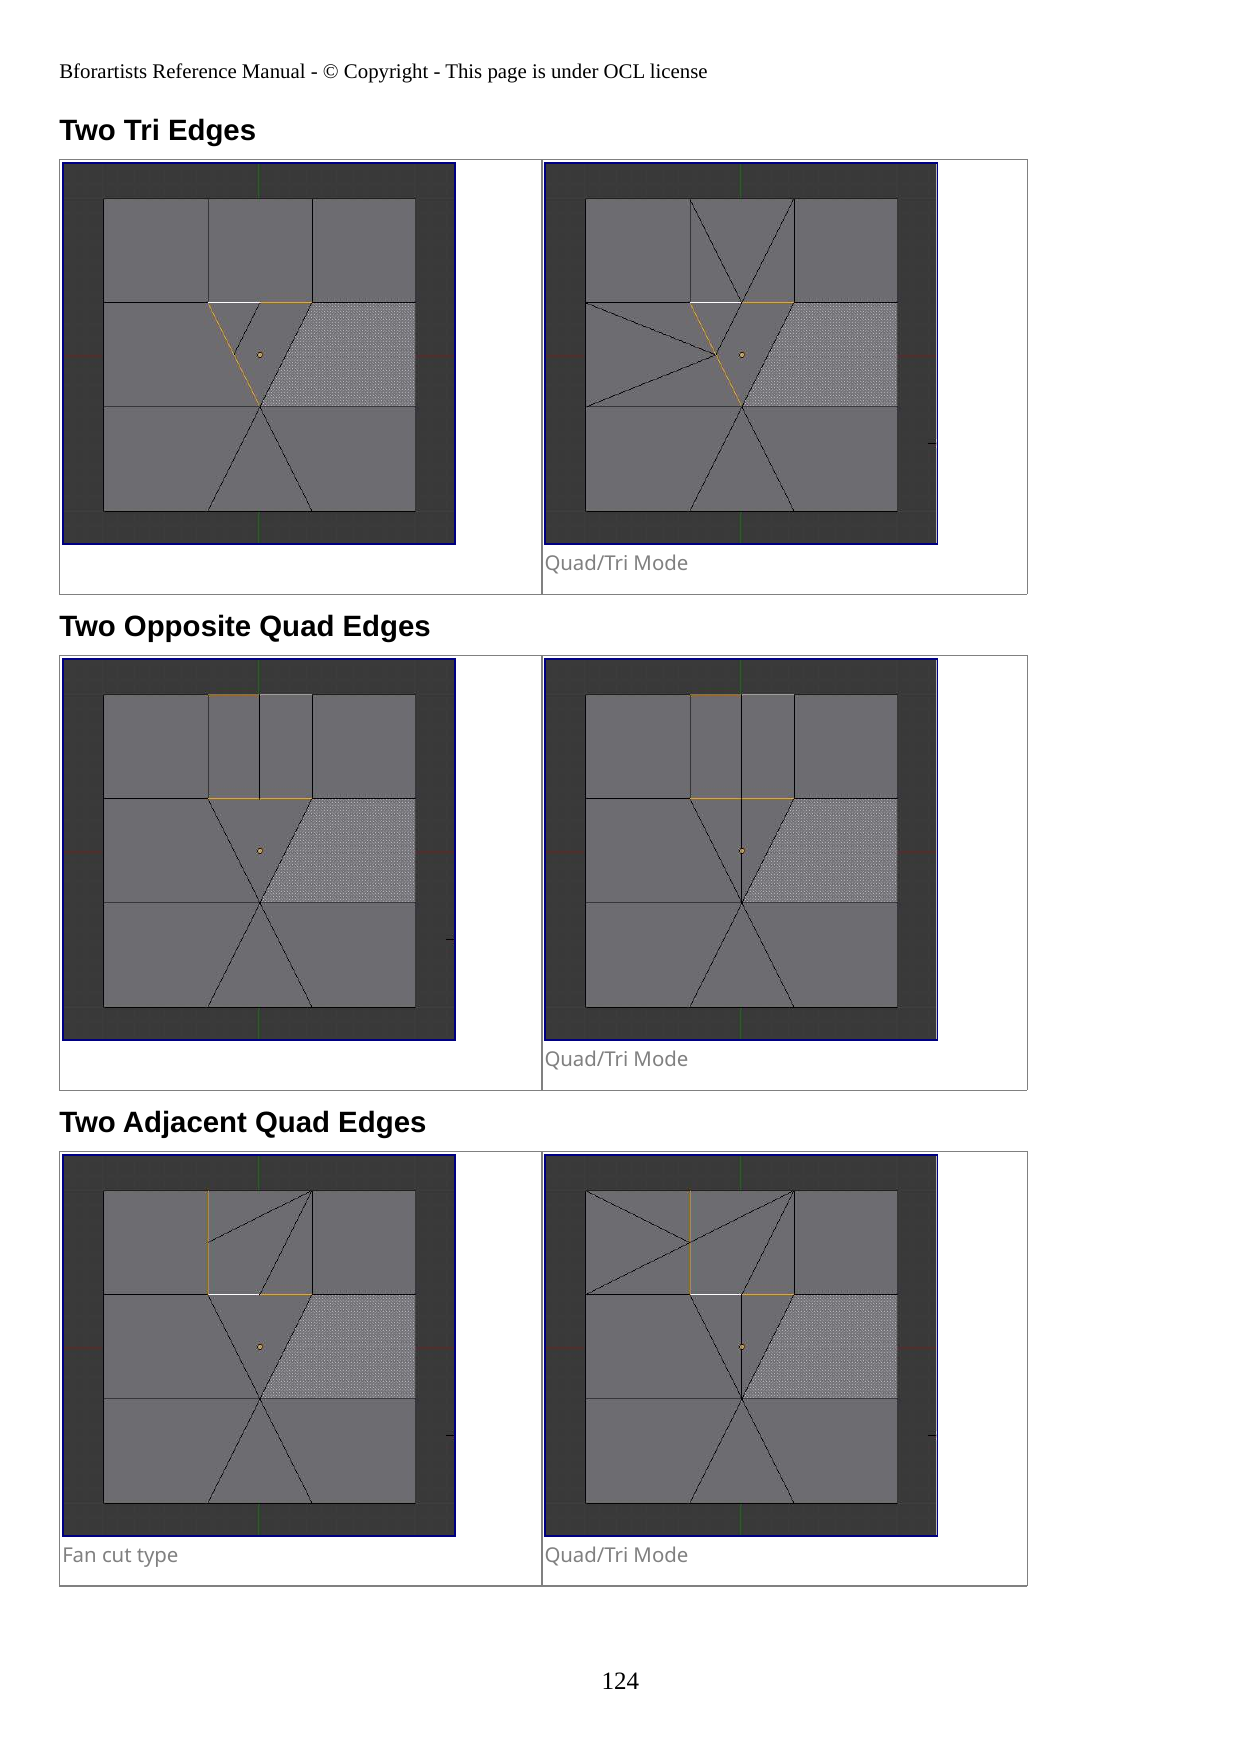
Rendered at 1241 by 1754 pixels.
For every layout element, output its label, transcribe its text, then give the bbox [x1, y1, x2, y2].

table_header Quad/Tri Mode [543, 656, 1027, 1089]
picture [546, 164, 937, 543]
table_header Quad/Tri Mode [543, 1152, 1027, 1585]
table_header Fan cut type [60, 1152, 541, 1585]
picture [546, 660, 937, 1039]
picture [64, 164, 454, 543]
picture [64, 660, 454, 1039]
picture [64, 1156, 454, 1535]
table_header [60, 160, 541, 593]
subtitle Two Tri Edges [59, 113, 1181, 146]
table_header Quad/Tri Mode [543, 160, 1027, 593]
subtitle Two Adjacent Quad Edges [59, 1104, 1181, 1138]
picture [546, 1156, 937, 1535]
table_header [60, 656, 541, 1089]
subtitle Two Opposite Quad Edges [59, 608, 1181, 642]
